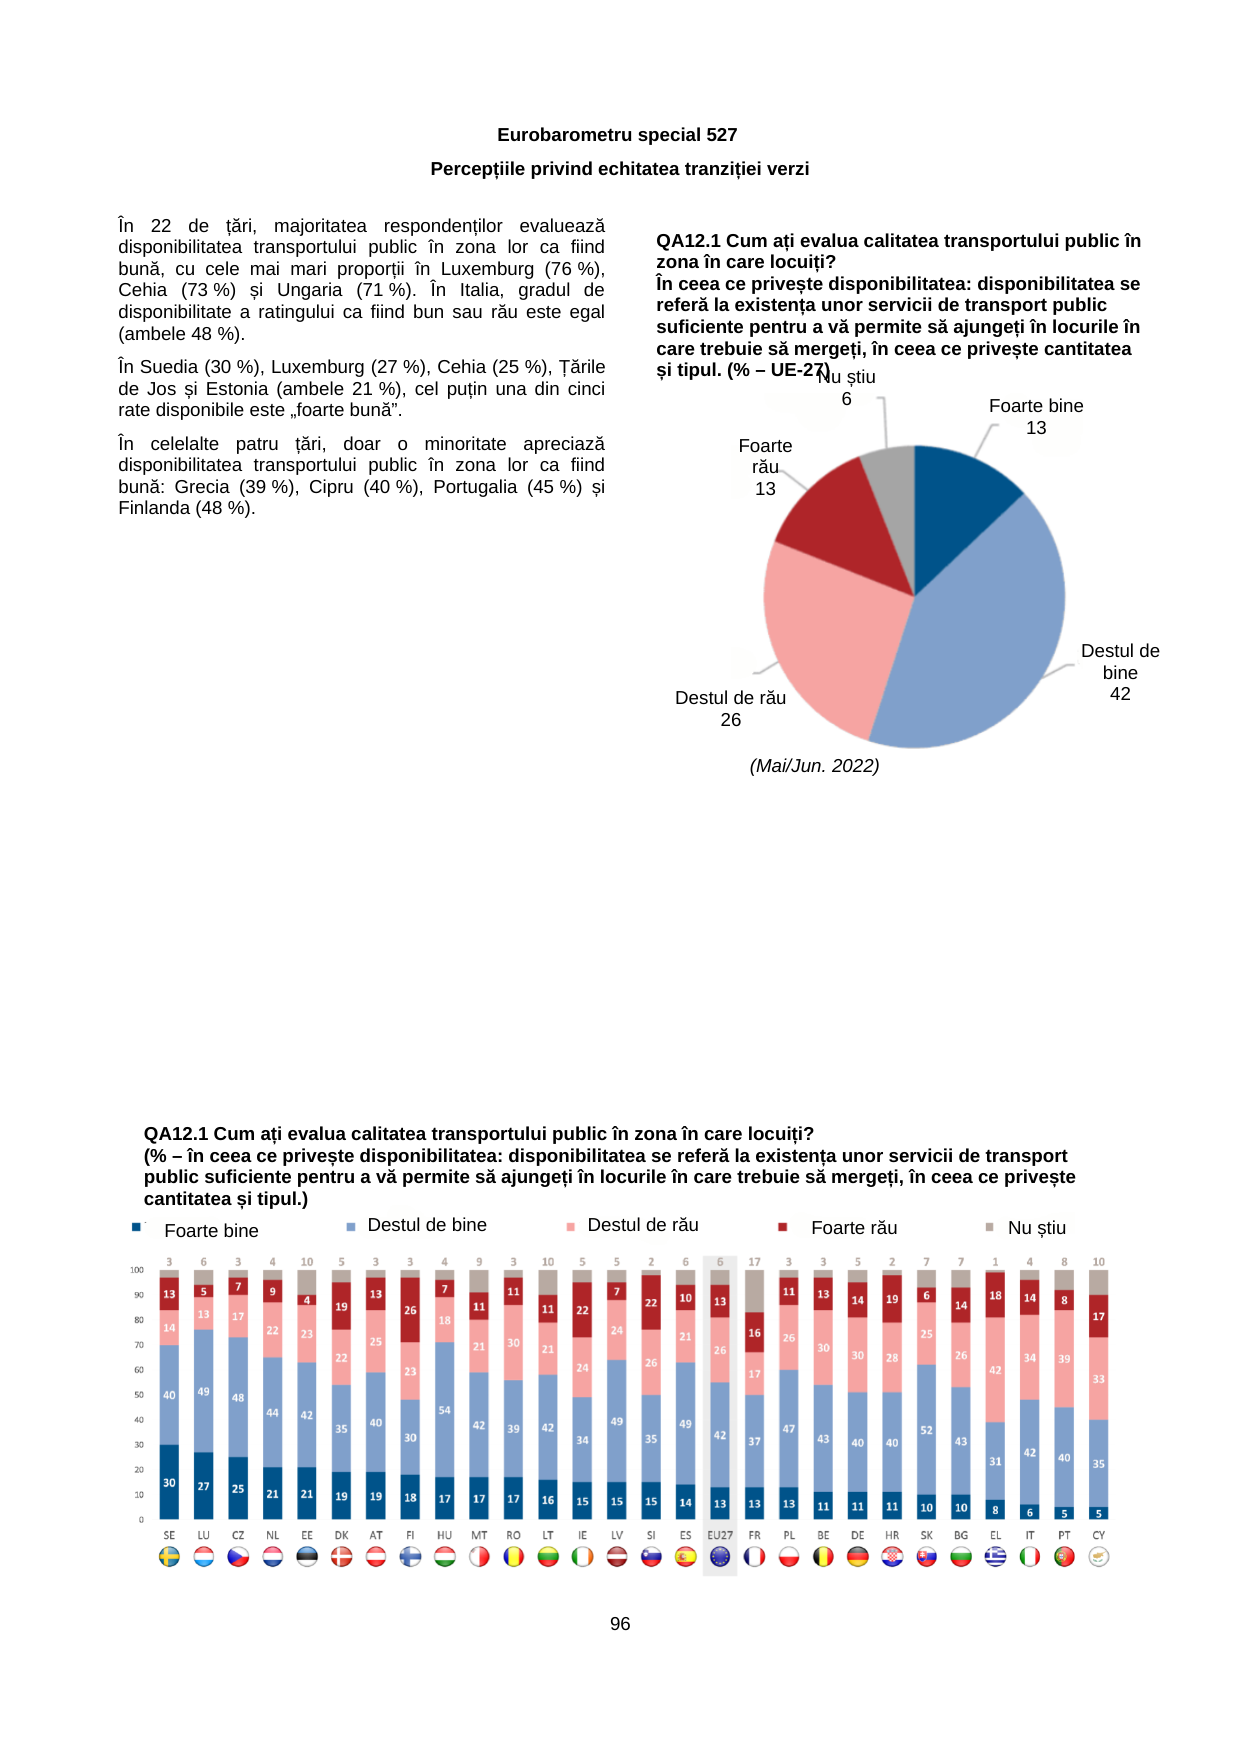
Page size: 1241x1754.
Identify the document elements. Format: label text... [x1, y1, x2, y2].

text În 22 de țări, majoritatea respondenților evaluează disponibilitatea transportului public în zona lor ca fiind bună, cu cele mai mari proporții în Luxemburg (76 %), Cehia (73 %) și Ungaria (71 %). În Italia, gradul de disponibilitate a ratingului ca fiind bun sau rău este egal (ambele 48 %). [118, 214, 605, 344]
text În Suedia (30 %), Luxemburg (27 %), Cehia (25 %), Țările de Jos și Estonia (ambele 21 %), cel puțin una din cinci rate disponibile este „foarte bună”. [118, 356, 605, 420]
picture [731, 393, 1083, 751]
picture [124, 1251, 1120, 1579]
picture [115, 1205, 1075, 1245]
text În celelalte patru țări, doar o minoritate apreciază disponibilitatea transportului public în zona lor ca fiind bună: Grecia (39 %), Cipru (40 %), Portugalia (45 %) și Finlanda (48 %). [118, 432, 605, 518]
